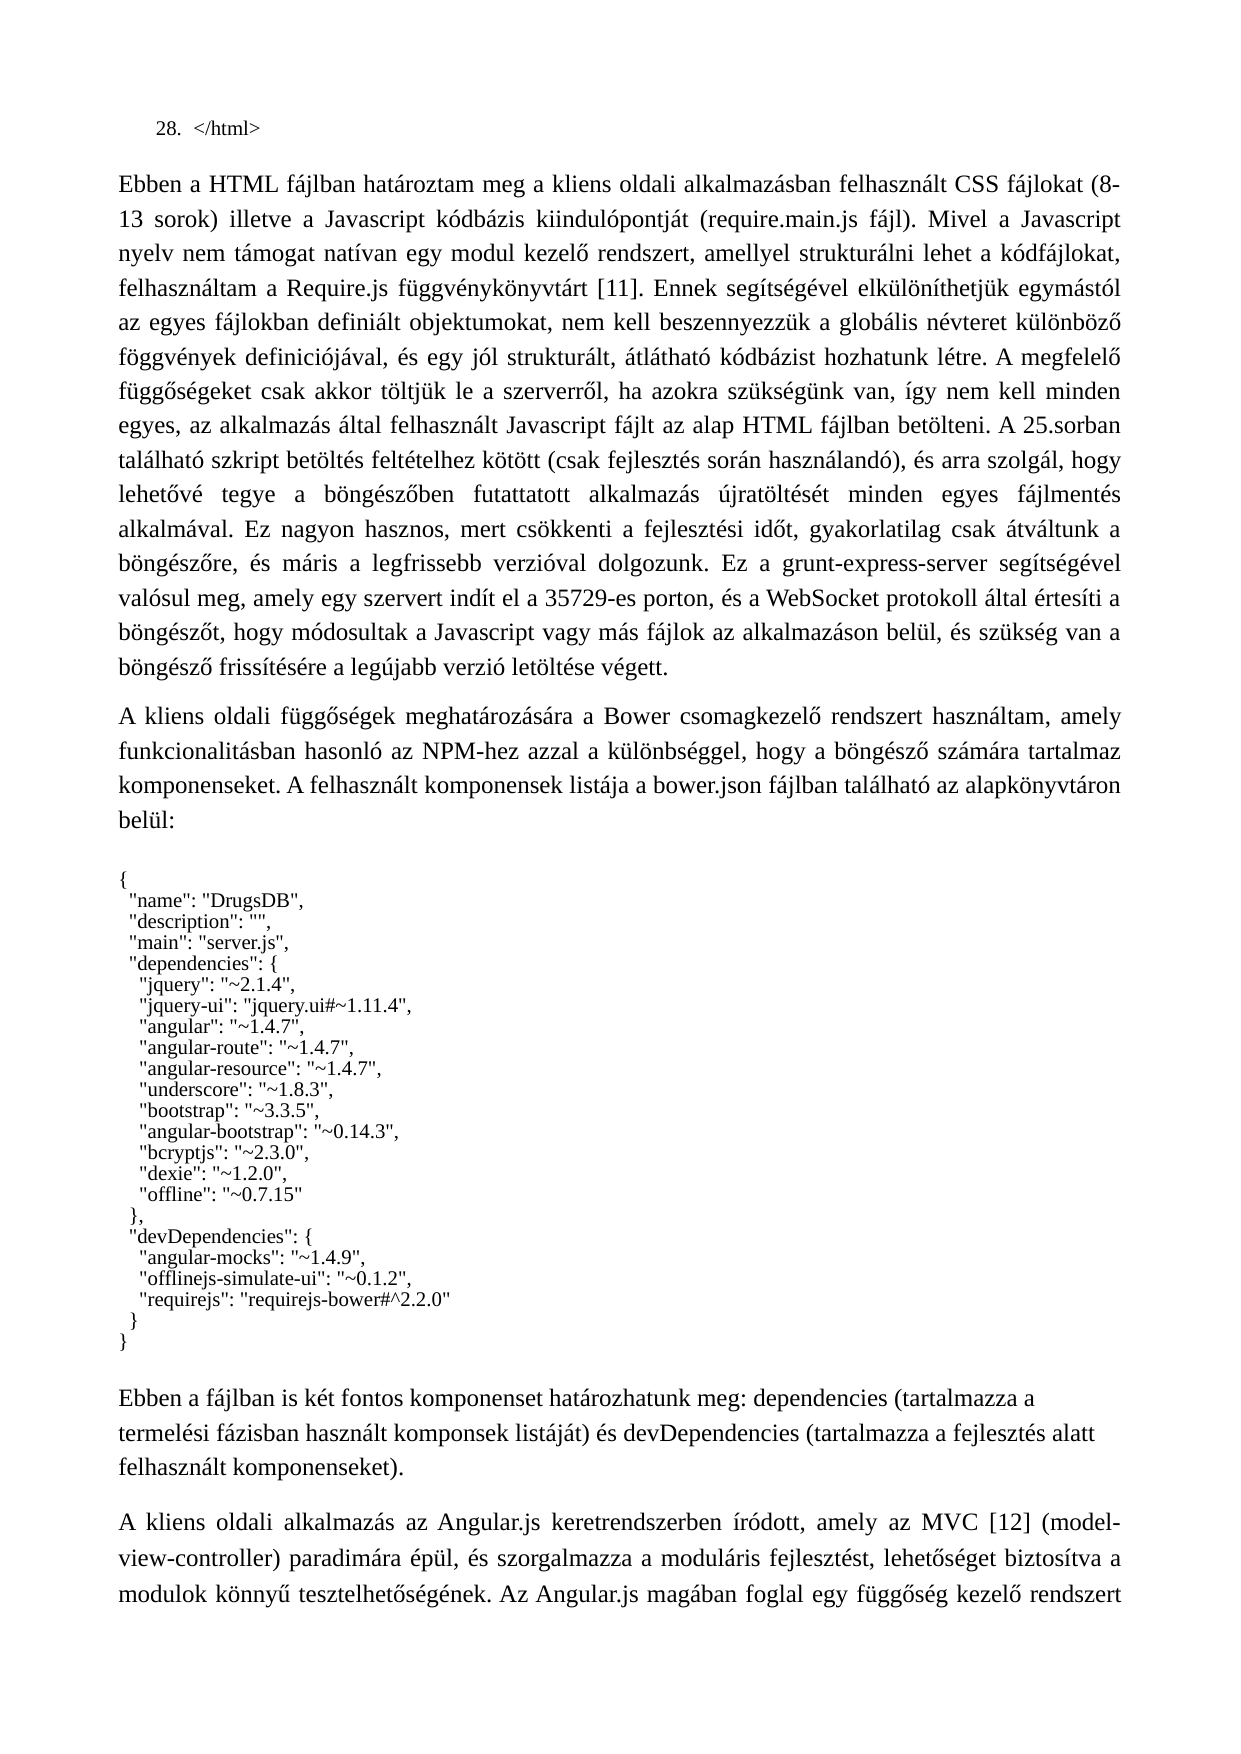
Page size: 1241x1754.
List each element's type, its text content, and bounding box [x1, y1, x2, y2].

text "main": "server.js", [118, 932, 1122, 953]
title Ebben a fájlban is két fontos komponenset határozhatunk meg: dependencies (tartalmazza a termelési fázisban használt komponsek listáját) és devDependencies (tartalmazza a fejlesztés alatt felhasznált komponenseket). [118, 1383, 1122, 1481]
text "jquery": "~2.1.4", [118, 974, 1122, 996]
text "devDependencies": { [118, 1227, 1122, 1248]
text "angular": "~1.4.7", [118, 1017, 1122, 1038]
text "bcryptjs": "~2.3.0", [118, 1143, 1122, 1164]
text "dependencies": { [118, 953, 1122, 974]
list </html> [156, 118, 1122, 139]
title A kliens oldali függőségek meghatározására a Bower csomagkezelő rendszert használtam, amely funkcionalitásban hasonló az NPM-hez azzal a különbséggel, hogy a böngésző számára tartalmaz komponenseket. A felhasznált komponensek listája a bower.json fájlban található az alapkönyvtáron belül: [118, 701, 1122, 833]
text "angular-mocks": "~1.4.9", [118, 1248, 1122, 1269]
text "name": "DrugsDB", [118, 890, 1122, 911]
text }, [118, 1206, 1122, 1227]
text } [118, 1311, 1122, 1332]
text "offline": "~0.7.15" [118, 1185, 1122, 1206]
text "requirejs": "requirejs-bower#^2.2.0" [118, 1290, 1122, 1311]
text "jquery-ui": "jquery.ui#~1.11.4", [118, 996, 1122, 1017]
text "underscore": "~1.8.3", [118, 1080, 1122, 1101]
text "description": "", [118, 911, 1122, 932]
text A kliens oldali alkalmazás az Angular.js keretrendszerben íródott, amely az MVC [12] (model-view-controller) paradimára épül, és szorgalmazza a moduláris fejlesztést, lehetőséget biztosítva a modulok könnyű tesztelhetőségének. Az Angular.js magában foglal egy függőség kezelő rendszert [118, 1502, 1122, 1610]
text "bootstrap": "~3.3.5", [118, 1101, 1122, 1122]
text "dexie": "~1.2.0", [118, 1164, 1122, 1185]
text { [118, 869, 1122, 890]
text "angular-resource": "~1.4.7", [118, 1059, 1122, 1080]
text } [118, 1332, 1122, 1353]
title Ebben a HTML fájlban határoztam meg a kliens oldali alkalmazásban felhasznált CSS fájlokat (8-13 sorok) illetve a Javascript kódbázis kiindulópontját (require.main.js fájl). Mivel a Javascript nyelv nem támogat natívan egy modul kezelő rendszert, amellyel strukturálni lehet a kódfájlokat, felhasználtam a Require.js függvénykönyvtárt [11]. Ennek segítségével elkülöníthetjük egymástól az egyes fájlokban definiált objektumokat, nem kell beszennyezzük a globális névteret különböző föggvények definiciójával, és egy jól strukturált, átlátható kódbázist hozhatunk létre. A megfelelő függőségeket csak akkor töltjük le a szerverről, ha azokra szükségünk van, így nem kell minden egyes, az alkalmazás által felhasznált Javascript fájlt az alap HTML fájlban betölteni. A 25.sorban található szkript betöltés feltételhez kötött (csak fejlesztés során használandó), és arra szolgál, hogy lehetővé tegye a böngészőben futattatott alkalmazás újratöltését minden egyes fájlmentés alkalmával. Ez nagyon hasznos, mert csökkenti a fejlesztési időt, gyakorlatilag csak átváltunk a böngészőre, és máris a legfrissebb verzióval dolgozunk. Ez a grunt-express-server segítségével valósul meg, amely egy szervert indít el a 35729-es porton, és a WebSocket protokoll által értesíti a böngészőt, hogy módosultak a Javascript vagy más fájlok az alkalmazáson belül, és szükség van a böngésző frissítésére a legújabb verzió letöltése végett. [118, 169, 1122, 681]
text "offlinejs-simulate-ui": "~0.1.2", [118, 1269, 1122, 1290]
text "angular-route": "~1.4.7", [118, 1038, 1122, 1059]
text "angular-bootstrap": "~0.14.3", [118, 1122, 1122, 1143]
